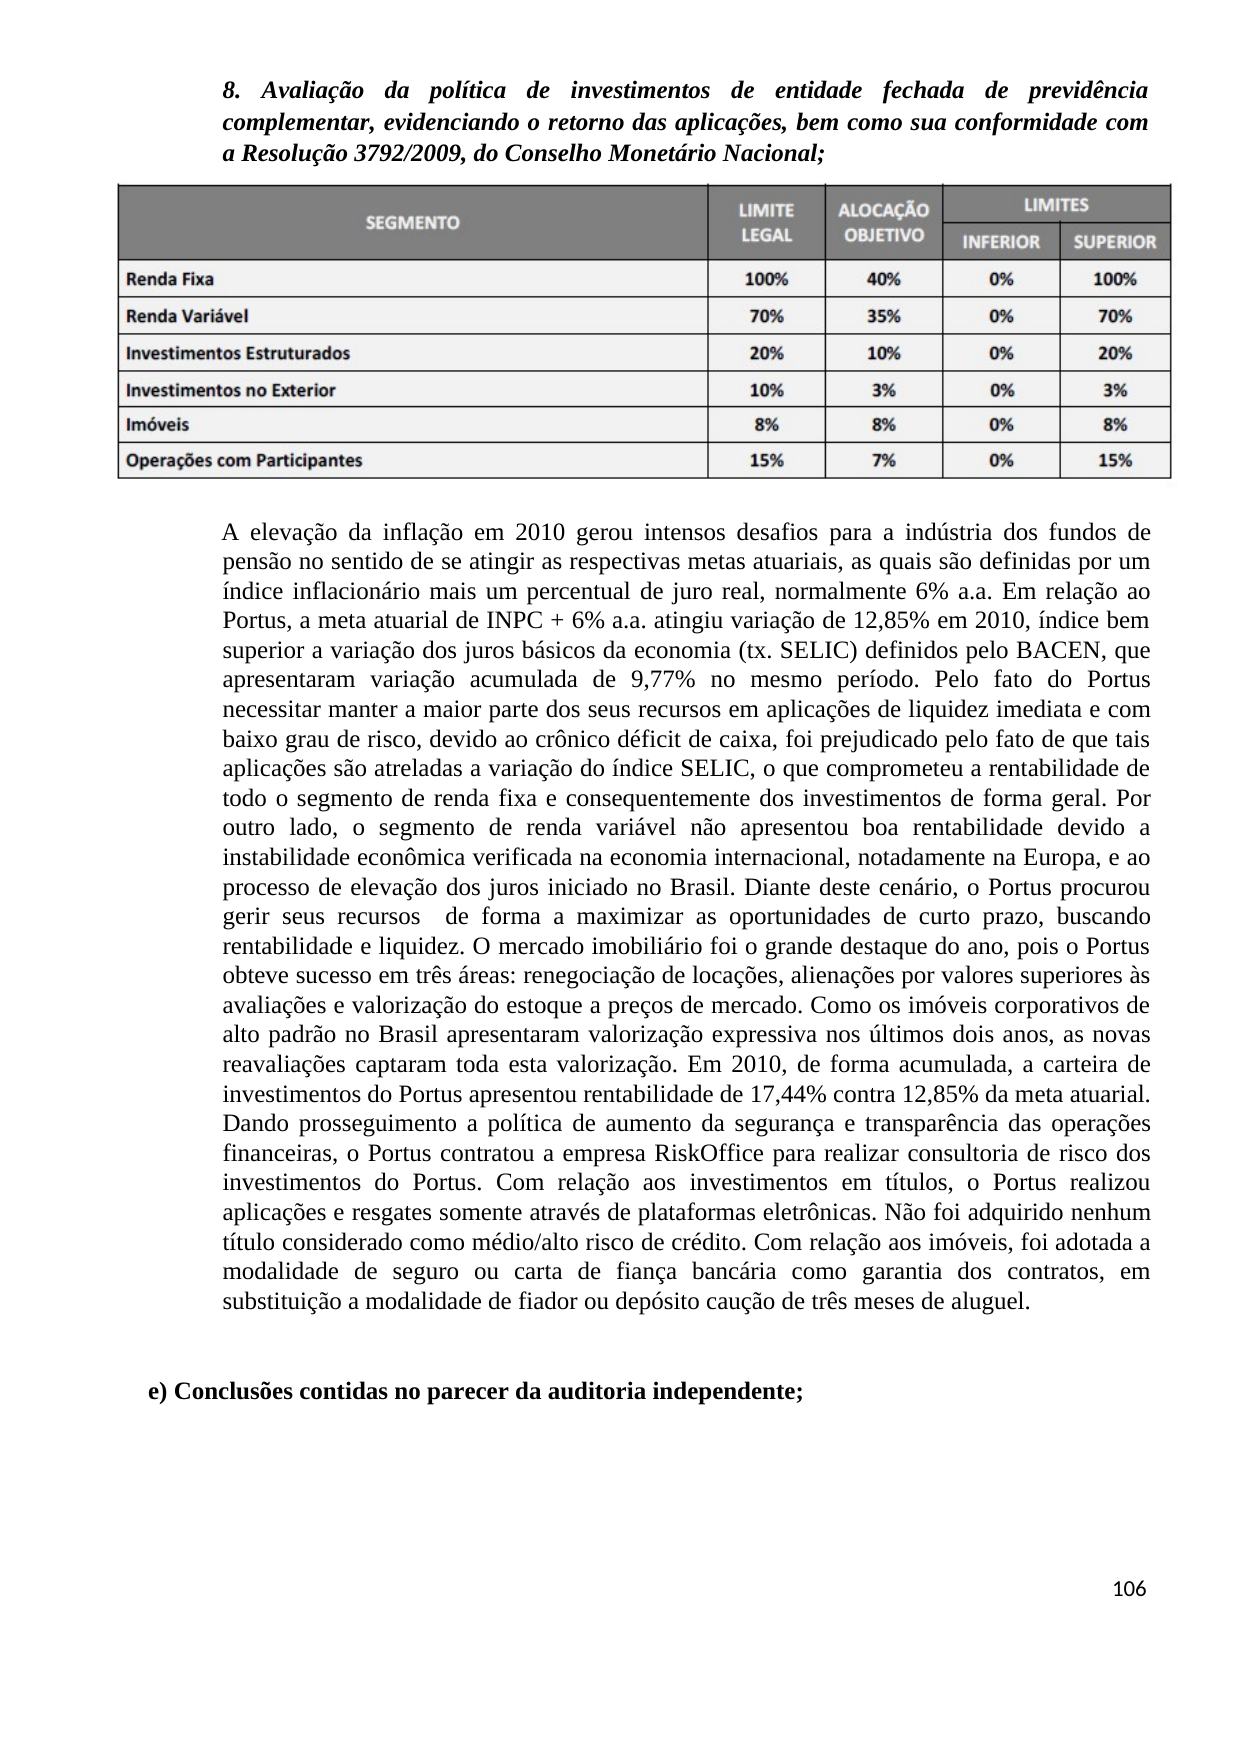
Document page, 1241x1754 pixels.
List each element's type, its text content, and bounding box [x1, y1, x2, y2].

subtitle 8. Avaliação da política de investimentos de entidade fechada de previdência complementar, evidenciando o retorno das aplicações, bem como sua conformidade com a Resolução 3792/2009, do Conselho Monetário Nacional; [222, 75, 1152, 167]
subtitle e) Conclusões contidas no parecer da auditoria independente; [148, 1376, 1151, 1404]
text A elevação da inflação em 2010 gerou intensos desafios para a indústria dos fundos de pensão no sentido de se atingir as respectivas metas atuariais, as quais são definidas por um índice inflacionário mais um percentual de juro real, normalmente 6% a.a. Em relação ao Portus, a meta atuarial de INPC + 6% a.a. atingiu variação de 12,85% em 2010, índice bem superior a variação dos juros básicos da economia (tx. SELIC) definidos pelo BACEN, que apresentaram variação acumulada de 9,77% no mesmo período. Pelo fato do Portus necessitar manter a maior parte dos seus recursos em aplicações de liquidez imediata e com baixo grau de risco, devido ao crônico déficit de caixa, foi prejudicado pelo fato de que tais aplicações são atreladas a variação do índice SELIC, o que comprometeu a rentabilidade de todo o segmento de renda fixa e consequentemente dos investimentos de forma geral. Por outro lado, o segmento de renda variável não apresentou boa rentabilidade devido a instabilidade econômica verificada na economia internacional, notadamente na Europa, e ao processo de elevação dos juros iniciado no Brasil. Diante deste cenário, o Portus procurou gerir seus recursos de forma a maximizar as oportunidades de curto prazo, buscando rentabilidade e liquidez. O mercado imobiliário foi o grande destaque do ano, pois o Portus obteve sucesso em três áreas: renegociação de locações, alienações por valores superiores às avaliações e valorização do estoque a preços de mercado. Como os imóveis corporativos de alto padrão no Brasil apresentaram valorização expressiva nos últimos dois anos, as novas reavaliações captaram toda esta valorização. Em 2010, de forma acumulada, a carteira de investimentos do Portus apresentou rentabilidade de 17,44% contra 12,85% da meta atuarial. Dando prosseguimento a política de aumento da segurança e transparência das operações financeiras, o Portus contratou a empresa RiskOffice para realizar consultoria de risco dos investimentos do Portus. Com relação aos investimentos em títulos, o Portus realizou aplicações e resgates somente através de plataformas eletrônicas. Não foi adquirido nenhum título considerado como médio/alto risco de crédito. Com relação aos imóveis, foi adotada a modalidade de seguro ou carta de fiança bancária como garantia dos contratos, em substituição a modalidade de fiador ou depósito caução de três meses de aluguel. [221, 517, 1152, 1314]
